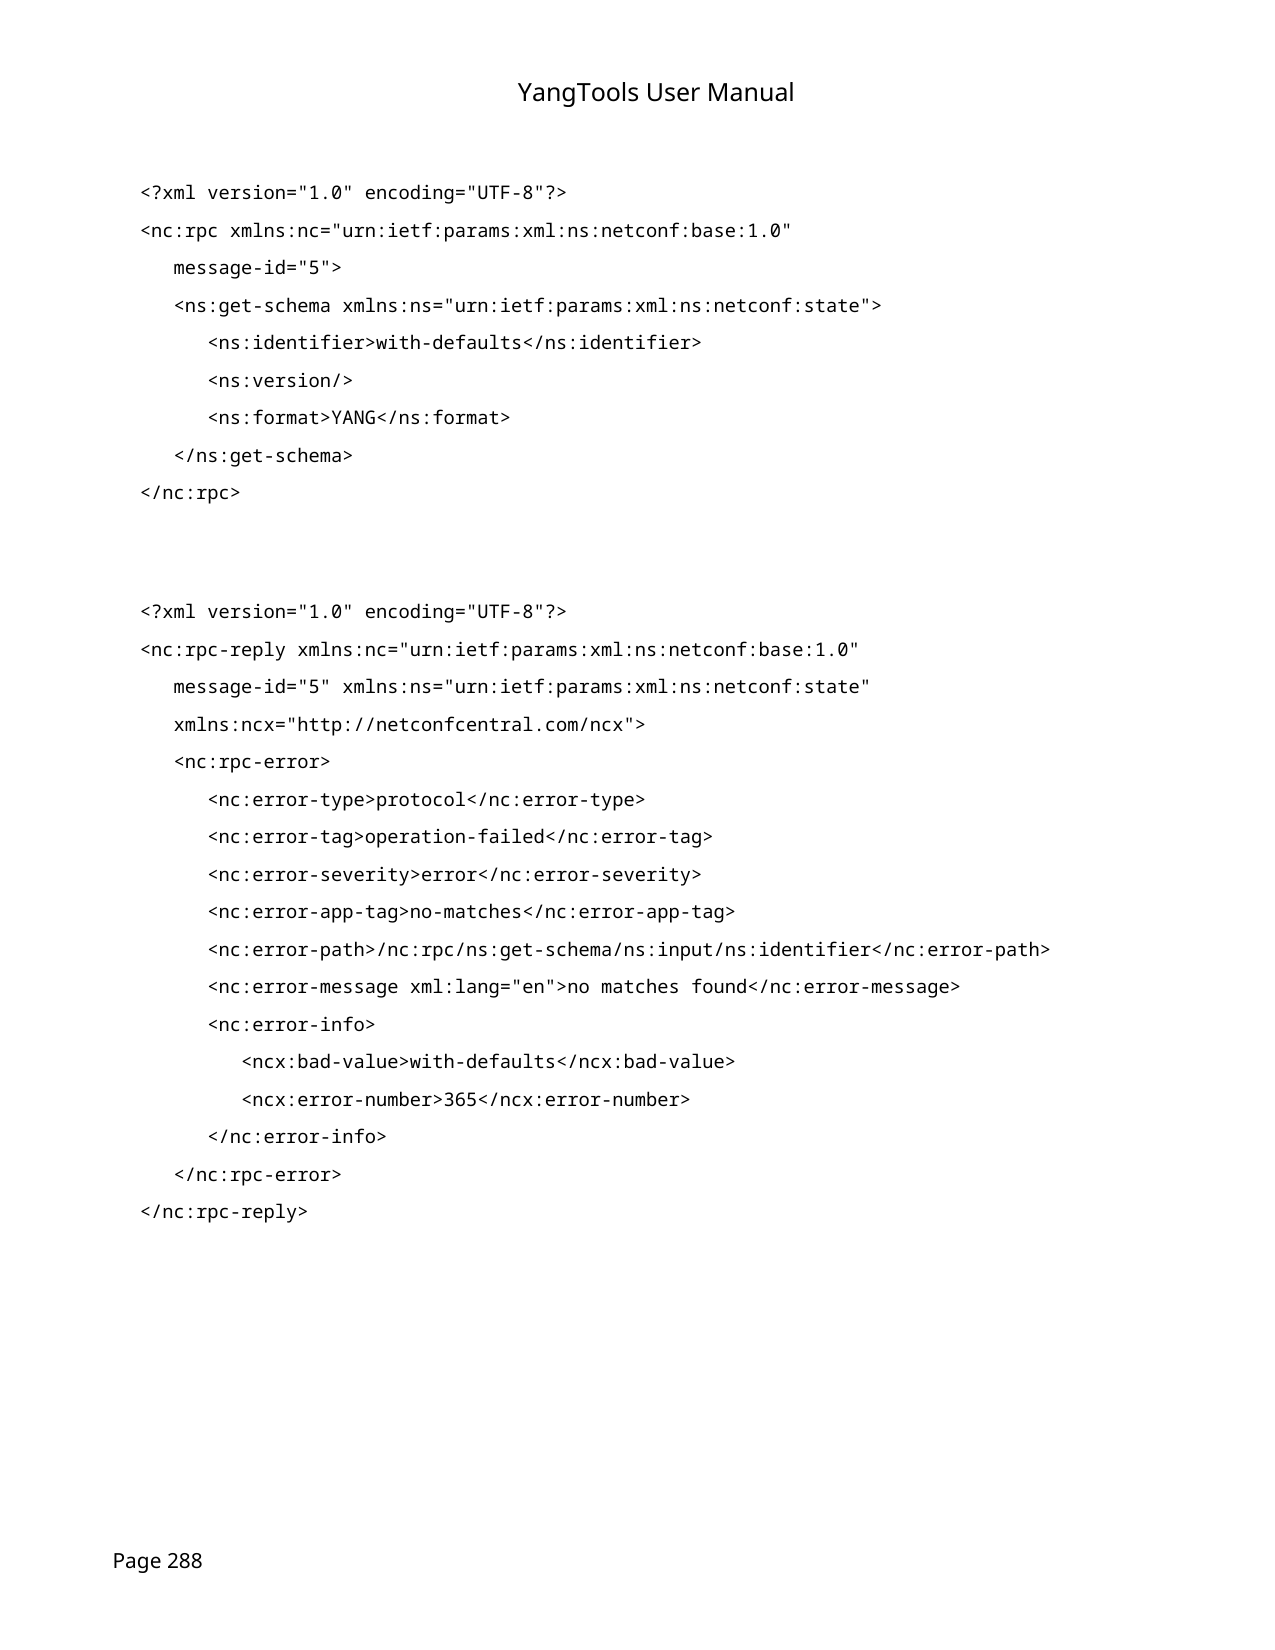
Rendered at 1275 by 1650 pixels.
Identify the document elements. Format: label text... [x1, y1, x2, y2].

text <nc:error-message xml:lang="en">no matches found</nc:error-message> [139, 974, 1200, 999]
text </ns:get-schema> [139, 442, 1200, 467]
text <nc:error-path>/nc:rpc/ns:get-schema/ns:input/ns:identifier</nc:error-path> [139, 936, 1200, 962]
text <nc:rpc-error> [139, 749, 1200, 774]
text <nc:rpc xmlns:nc="urn:ietf:params:xml:ns:netconf:base:1.0" [139, 217, 1200, 242]
text <?xml version="1.0" encoding="UTF-8"?> [139, 179, 1200, 205]
text message-id="5" xmlns:ns="urn:ietf:params:xml:ns:netconf:state" [139, 674, 1200, 699]
text <ncx:error-number>365</ncx:error-number> [139, 1086, 1200, 1112]
text <ns:get-schema xmlns:ns="urn:ietf:params:xml:ns:netconf:state"> [139, 292, 1200, 317]
text <nc:error-severity>error</nc:error-severity> [139, 861, 1200, 887]
text <nc:error-app-tag>no-matches</nc:error-app-tag> [139, 899, 1200, 924]
text <ns:format>YANG</ns:format> [139, 404, 1200, 430]
text <ncx:bad-value>with-defaults</ncx:bad-value> [139, 1049, 1200, 1074]
text <ns:version/> [139, 367, 1200, 392]
text message-id="5"> [139, 254, 1200, 280]
text <nc:rpc-reply xmlns:nc="urn:ietf:params:xml:ns:netconf:base:1.0" [139, 636, 1200, 662]
text <ns:identifier>with-defaults</ns:identifier> [139, 329, 1200, 355]
text </nc:rpc-error> [139, 1161, 1200, 1187]
text </nc:rpc-reply> [139, 1199, 1200, 1224]
text <nc:error-type>protocol</nc:error-type> [139, 786, 1200, 812]
text xmlns:ncx="http://netconfcentral.com/ncx"> [139, 711, 1200, 737]
text <nc:error-info> [139, 1011, 1200, 1037]
text <nc:error-tag>operation-failed</nc:error-tag> [139, 824, 1200, 849]
text </nc:error-info> [139, 1124, 1200, 1149]
text </nc:rpc> [139, 479, 1200, 505]
text <?xml version="1.0" encoding="UTF-8"?> [139, 599, 1200, 624]
